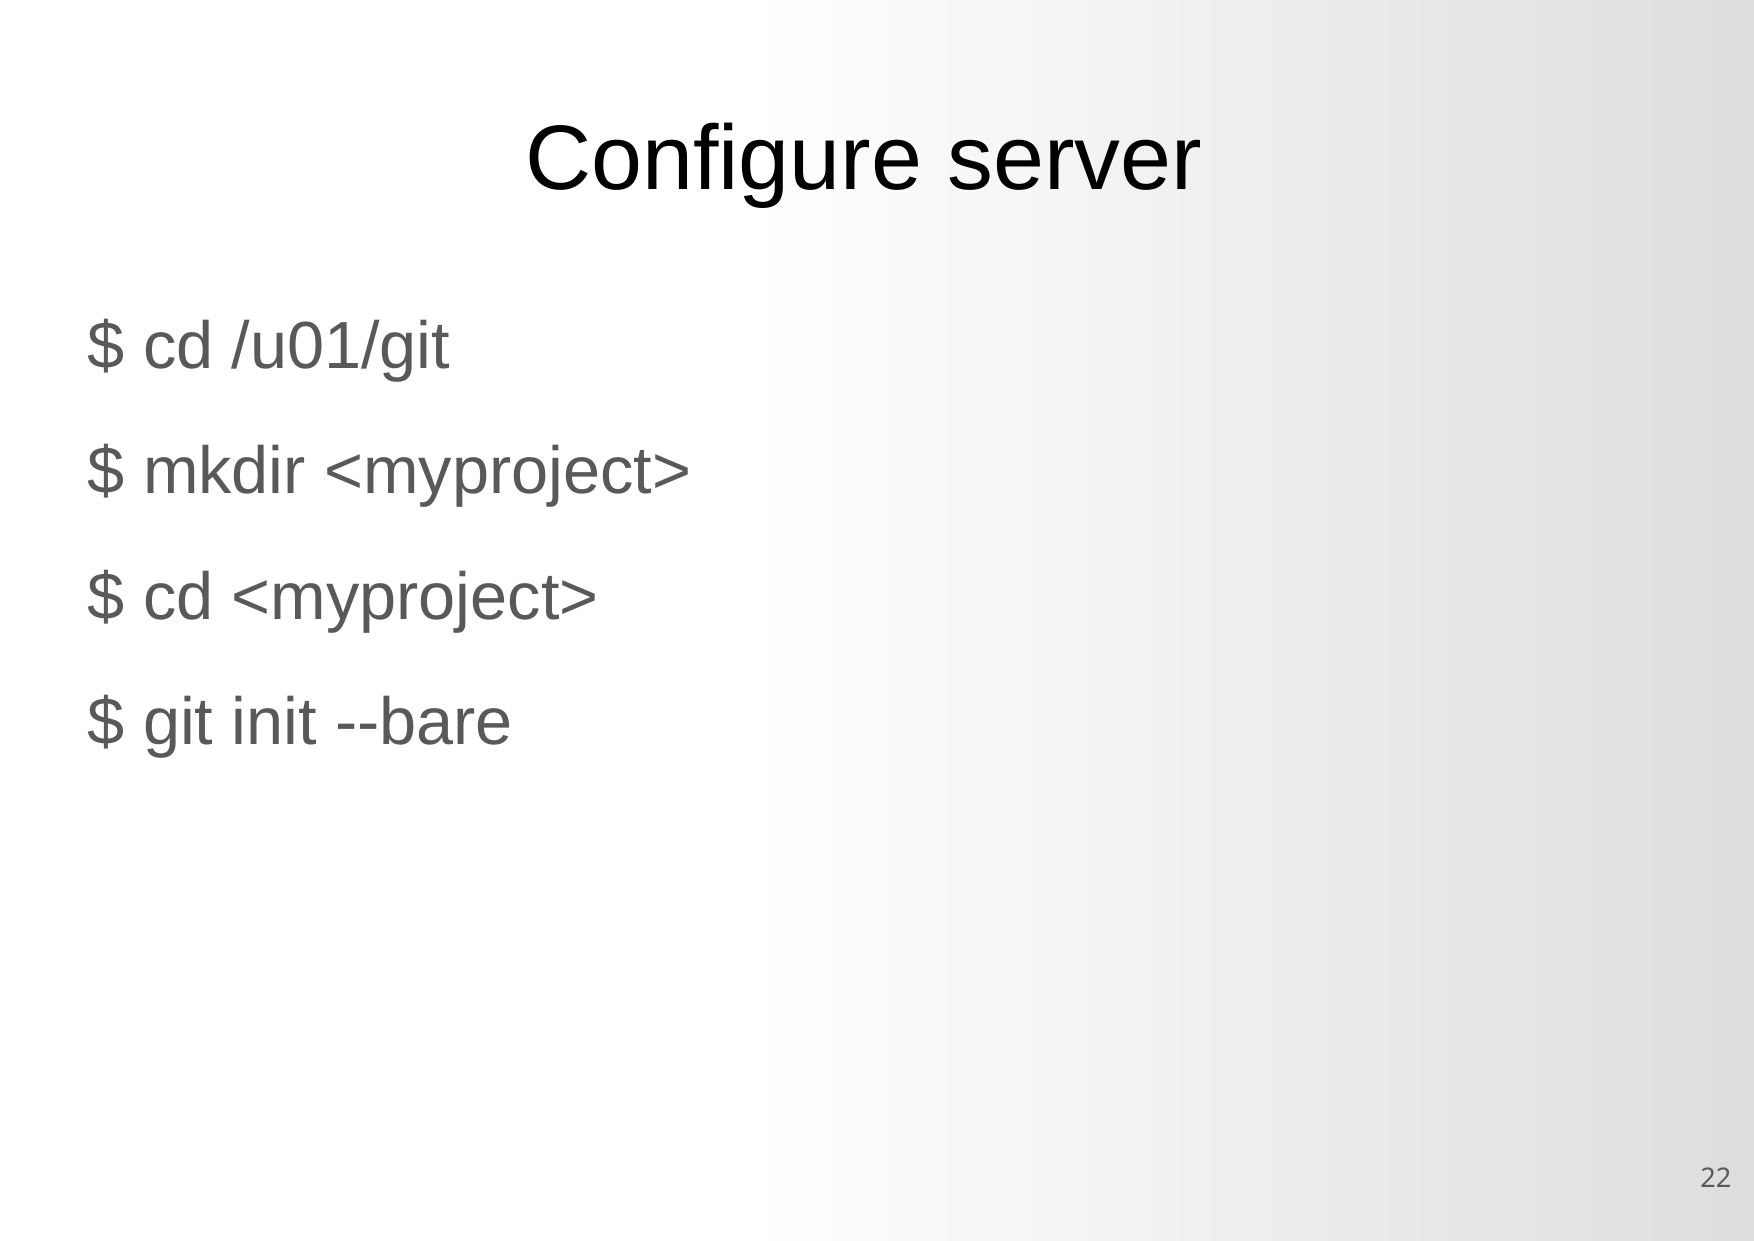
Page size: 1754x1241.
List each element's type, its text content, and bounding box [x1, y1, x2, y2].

title Configure server [87, 49, 1667, 257]
list $ cd /u01/git $ mkdir <myproject> $ cd <myproject> $ git init --bare [87, 290, 1667, 1010]
slide_number [1641, 1145, 1747, 1241]
